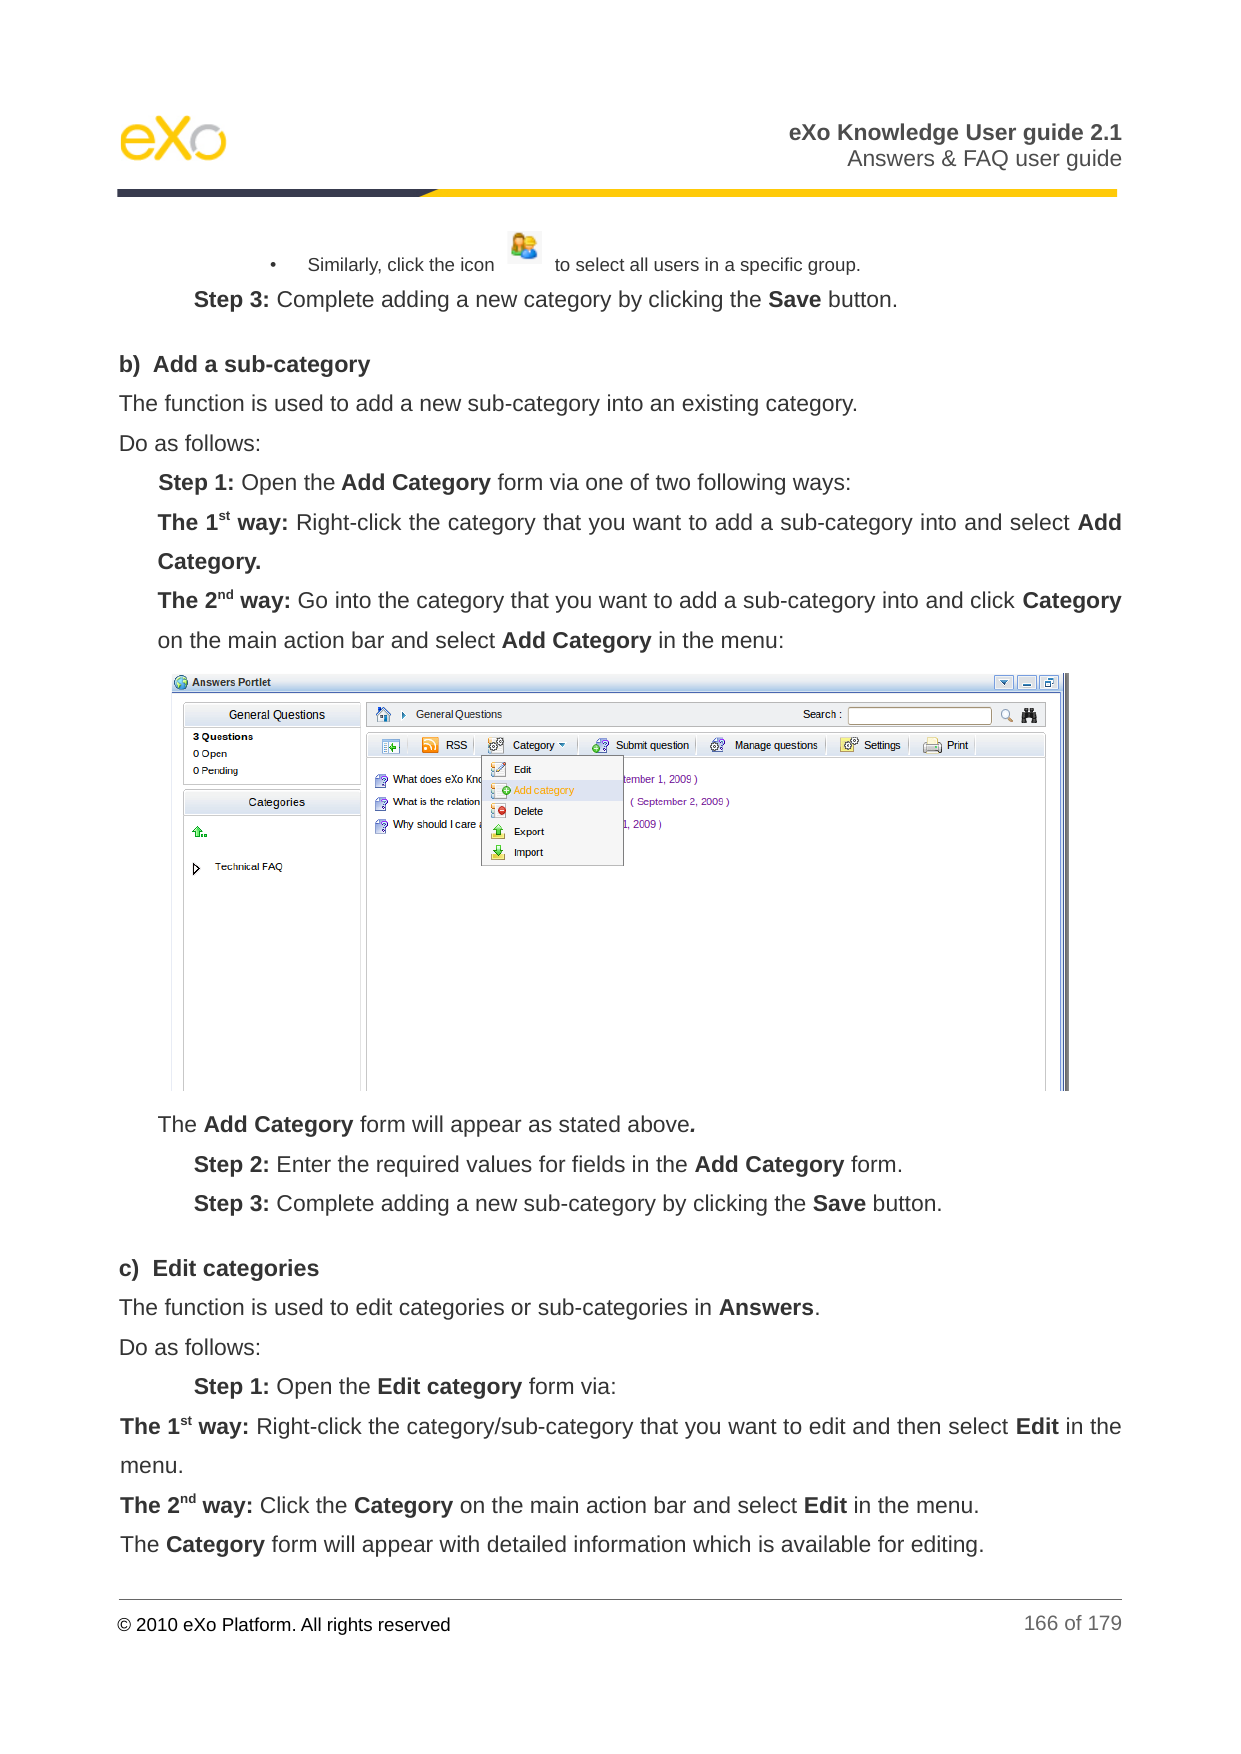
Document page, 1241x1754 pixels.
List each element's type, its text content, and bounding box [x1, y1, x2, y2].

list Similarly, click the icon to select all users in a specific group. [270, 223, 1122, 275]
list Step 1: Open the Add Category form via one of two following ways: [82, 469, 1122, 495]
list Step 1: Open the Edit category form via: [156, 1373, 1122, 1399]
text The function is used to add a new sub-category into an existing category. [118, 390, 1122, 416]
list The Category form will appear with detailed information which is available for editing. [82, 1531, 1122, 1557]
picture [507, 231, 542, 264]
list The Add Category form will appear as stated above. [120, 1091, 1122, 1138]
text Do as follows: [118, 1334, 1122, 1360]
list The 1st way: Right-click the category that you want to add a sub-category into and select Add Category. [120, 508, 1122, 574]
picture [117, 189, 1118, 197]
list Step 3: Complete adding a new category by clicking the Save button. [156, 286, 1122, 313]
picture [120, 115, 227, 161]
subtitle Edit categories [118, 1255, 1122, 1282]
list The 2nd way: Click the Category on the main action bar and select Edit in the menu. [82, 1492, 1122, 1518]
picture [171, 673, 1069, 1091]
list Step 2: Enter the required values for fields in the Add Category form. [156, 1151, 1122, 1177]
text The function is used to edit categories or sub-categories in Answers. [118, 1294, 1122, 1321]
text Do as follows: [118, 429, 1122, 456]
list The 1st way: Right-click the category/sub-category that you want to edit and then select Edit in the menu. [82, 1413, 1122, 1478]
subtitle Add a sub-category [118, 351, 1122, 377]
list Step 3: Complete adding a new sub-category by clicking the Save button. [156, 1190, 1122, 1217]
list The 2nd way: Go into the category that you want to add a sub-category into and click Category on the main action bar and select Add Category in the menu: [120, 587, 1122, 653]
